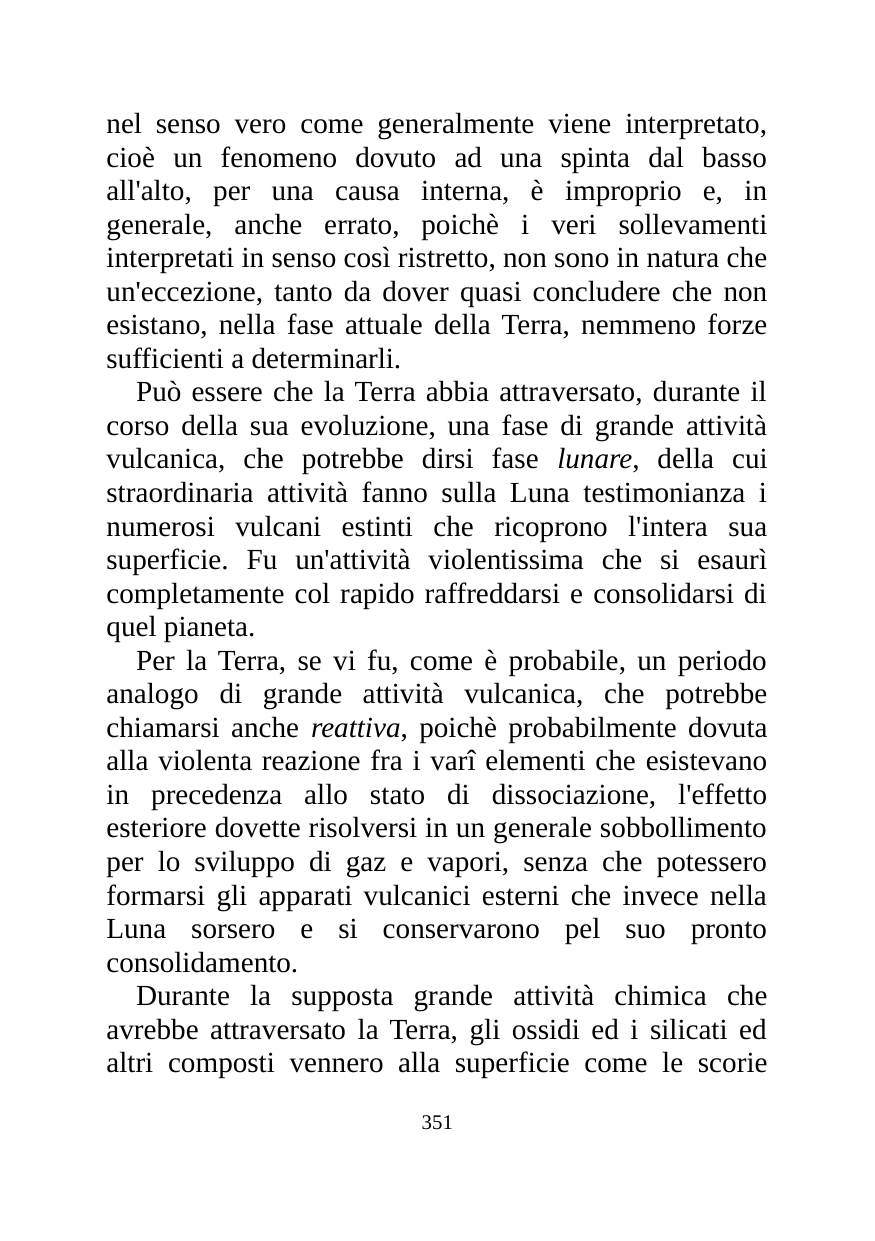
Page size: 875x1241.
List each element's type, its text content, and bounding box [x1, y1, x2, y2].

text nel senso vero come generalmente viene interpretato, cioè un fenomeno dovuto ad una spinta dal basso all'alto, per una causa interna, è improprio e, in generale, anche errato, poichè i veri sollevamenti interpretati in senso così ristretto, non sono in natura che un'eccezione, tanto da dover quasi concludere che non esistano, nella fase attuale della Terra, nemmeno forze sufficienti a determinarli. [106, 106, 768, 374]
text Per la Terra, se vi fu, come è probabile, un periodo analogo di grande attività vulcanica, che potrebbe chiamarsi anche reattiva, poichè probabilmente dovuta alla violenta reazione fra i varî elementi che esistevano in precedenza allo stato di dissociazione, l'effetto esteriore dovette risolversi in un generale sobbollimento per lo sviluppo di gaz e vapori, senza che potessero formarsi gli apparati vulcanici esterni che invece nella Luna sorsero e si conservarono pel suo pronto consolidamento. [106, 643, 768, 978]
text Durante la supposta grande attività chimica che avrebbe attraversato la Terra, gli ossidi ed i silicati ed altri composti vennero alla superficie come le scorie [106, 978, 768, 1079]
text Può essere che la Terra abbia attraversato, durante il corso della sua evoluzione, una fase di grande attività vulcanica, che potrebbe dirsi fase lunare, della cui straordinaria attività fanno sulla Luna testimonianza i numerosi vulcani estinti che ricoprono l'intera sua superficie. Fu un'attività violentissima che si esaurì completamente col rapido raffreddarsi e consolidarsi di quel pianeta. [106, 374, 768, 643]
